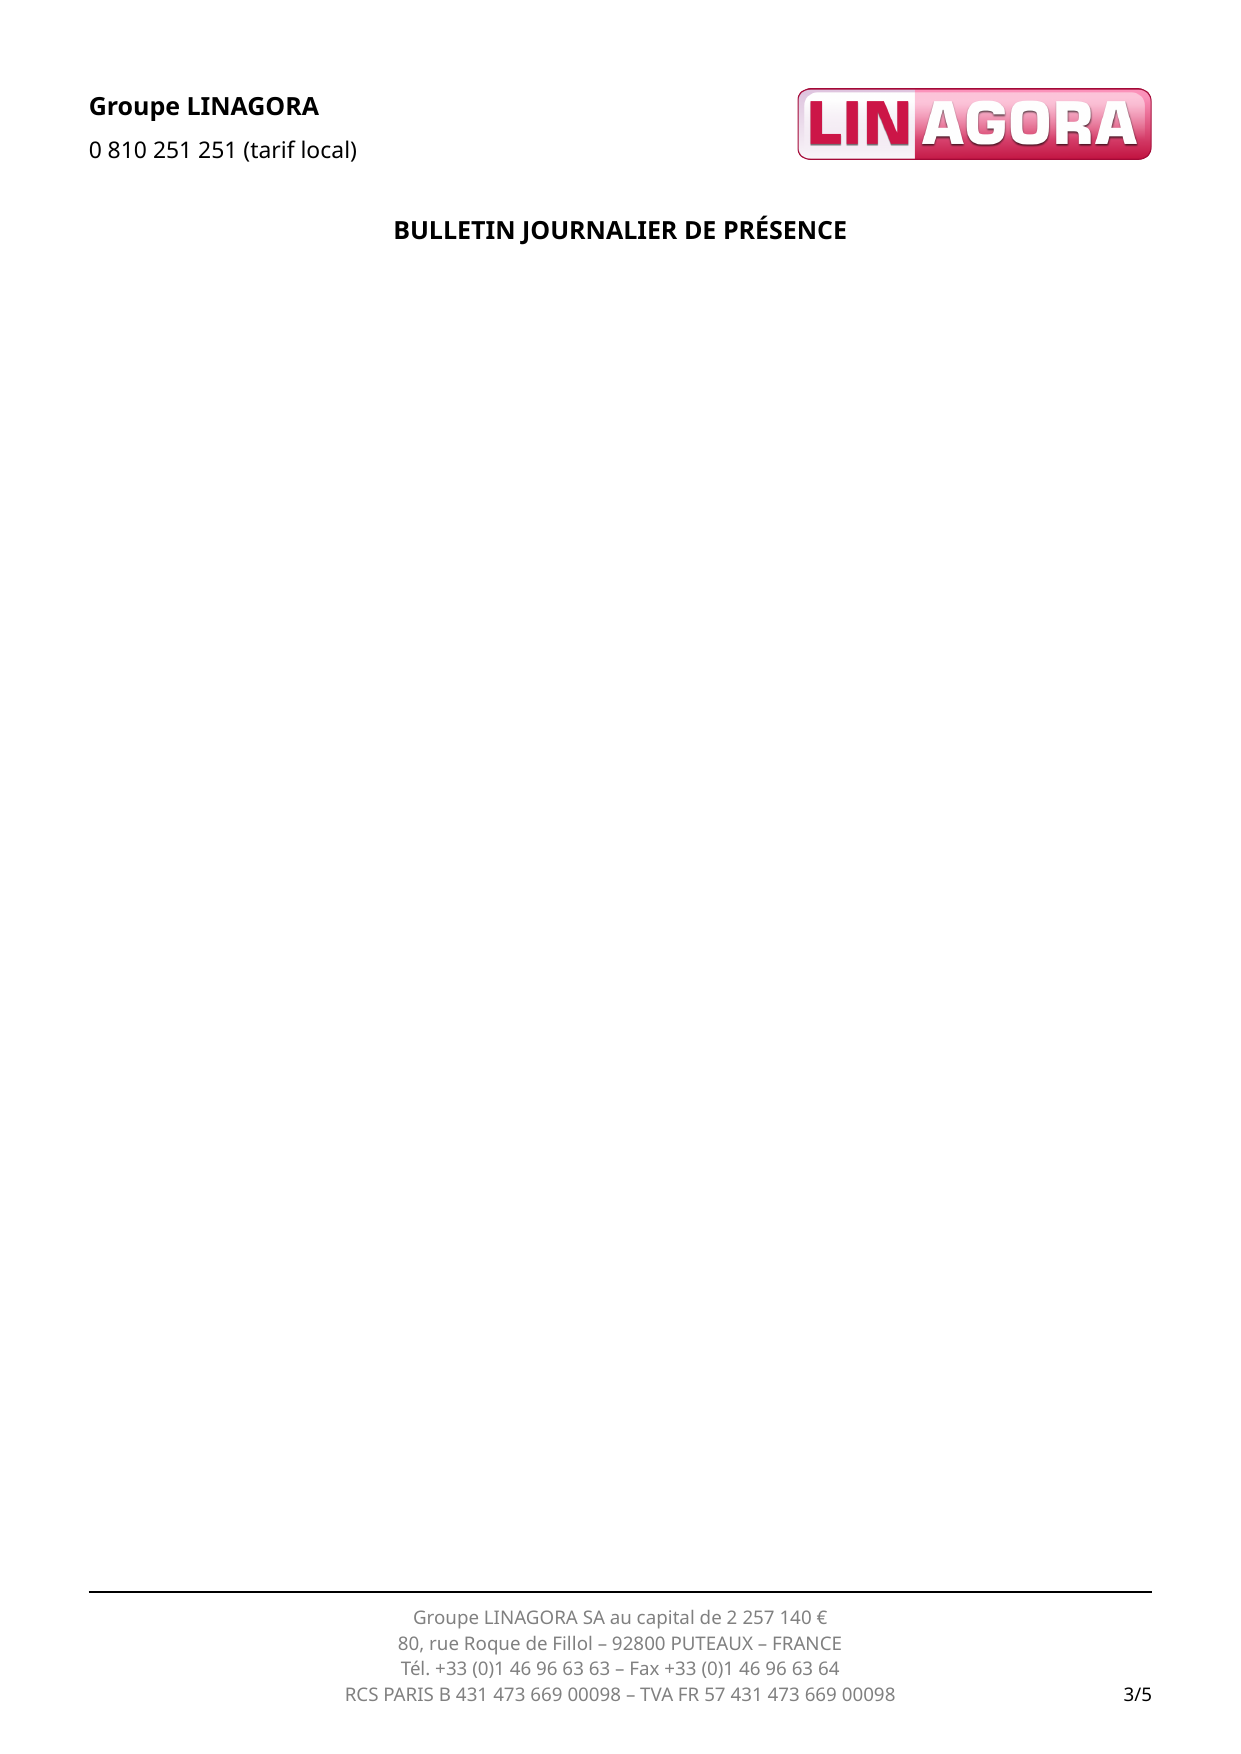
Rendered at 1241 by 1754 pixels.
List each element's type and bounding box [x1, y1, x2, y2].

picture [797, 88, 1152, 160]
